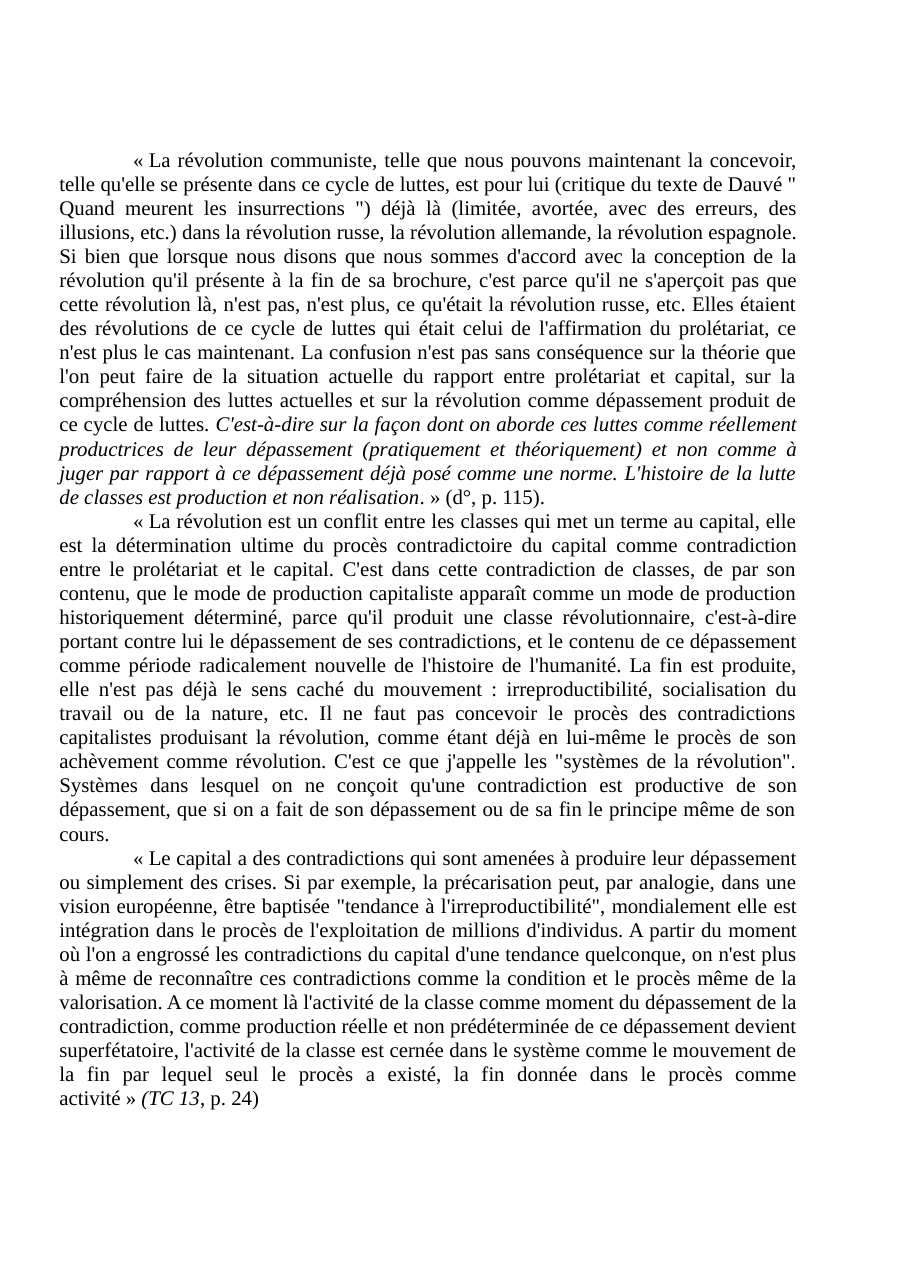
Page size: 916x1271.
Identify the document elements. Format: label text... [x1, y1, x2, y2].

subtitle « La révolution est un conflit entre les classes qui met un terme au capital, elle est la détermination ultime du procès contradictoire du capital comme contradiction entre le prolétariat et le capital. C'est dans cette contradiction de classes, de par son contenu, que le mode de production capitaliste apparaît comme un mode de production historiquement déterminé, parce qu'il produit une classe révolutionnaire, c'est-à-dire portant contre lui le dépassement de ses contradictions, et le contenu de ce dépassement comme période radicalement nouvelle de l'histoire de l'humanité. La fin est produite, elle n'est pas déjà le sens caché du mouvement : irreproductibilité, socialisation du travail ou de la nature, etc. Il ne faut pas concevoir le procès des contradictions capitalistes produisant la révolution, comme étant déjà en lui-même le procès de son achèvement comme révolution. C'est ce que j'appelle les "systèmes de la révolution". Systèmes dans lesquel on ne conçoit qu'une contradiction est productive de son dépassement, que si on a fait de son dépassement ou de sa fin le principe même de son cours. [59, 509, 797, 846]
subtitle « Le capital a des contradictions qui sont amenées à produire leur dépassement ou simplement des crises. Si par exemple, la précarisation peut, par analogie, dans une vision européenne, être baptisée "tendance à l'irreproductibilité", mondialement elle est intégration dans le procès de l'exploitation de millions d'individus. A partir du moment où l'on a engrossé les contradictions du capital d'une tendance quelconque, on n'est plus à même de reconnaître ces contradictions comme la condition et le procès même de la valorisation. A ce moment là l'activité de la classe comme moment du dépassement de la contradiction, comme production réelle et non prédéterminée de ce dépassement devient superfétatoire, l'activité de la classe est cernée dans le système comme le mouvement de la fin par lequel seul le procès a existé, la fin donnée dans le procès comme activité » (TC 13, p. 24) [59, 846, 797, 1110]
subtitle « La révolution communiste, telle que nous pouvons maintenant la concevoir, telle qu'elle se présente dans ce cycle de luttes, est pour lui (critique du texte de Dauvé " Quand meurent les insurrections ") déjà là (limitée, avortée, avec des erreurs, des illusions, etc.) dans la révolution russe, la révolution allemande, la révolution espagnole. Si bien que lorsque nous disons que nous sommes d'accord avec la conception de la révolution qu'il présente à la fin de sa brochure, c'est parce qu'il ne s'aperçoit pas que cette révolution là, n'est pas, n'est plus, ce qu'était la révolution russe, etc. Elles étaient des révolutions de ce cycle de luttes qui était celui de l'affirmation du prolétariat, ce n'est plus le cas maintenant. La confusion n'est pas sans conséquence sur la théorie que l'on peut faire de la situation actuelle du rapport entre prolétariat et capital, sur la compréhension des luttes actuelles et sur la révolution comme dépassement produit de ce cycle de luttes. C'est-à-dire sur la façon dont on aborde ces luttes comme réellement productrices de leur dépassement (pratiquement et théoriquement) et non comme à juger par rapport à ce dépassement déjà posé comme une norme. L'histoire de la lutte de classes est production et non réalisation. » (d°, p. 115). [59, 148, 797, 509]
